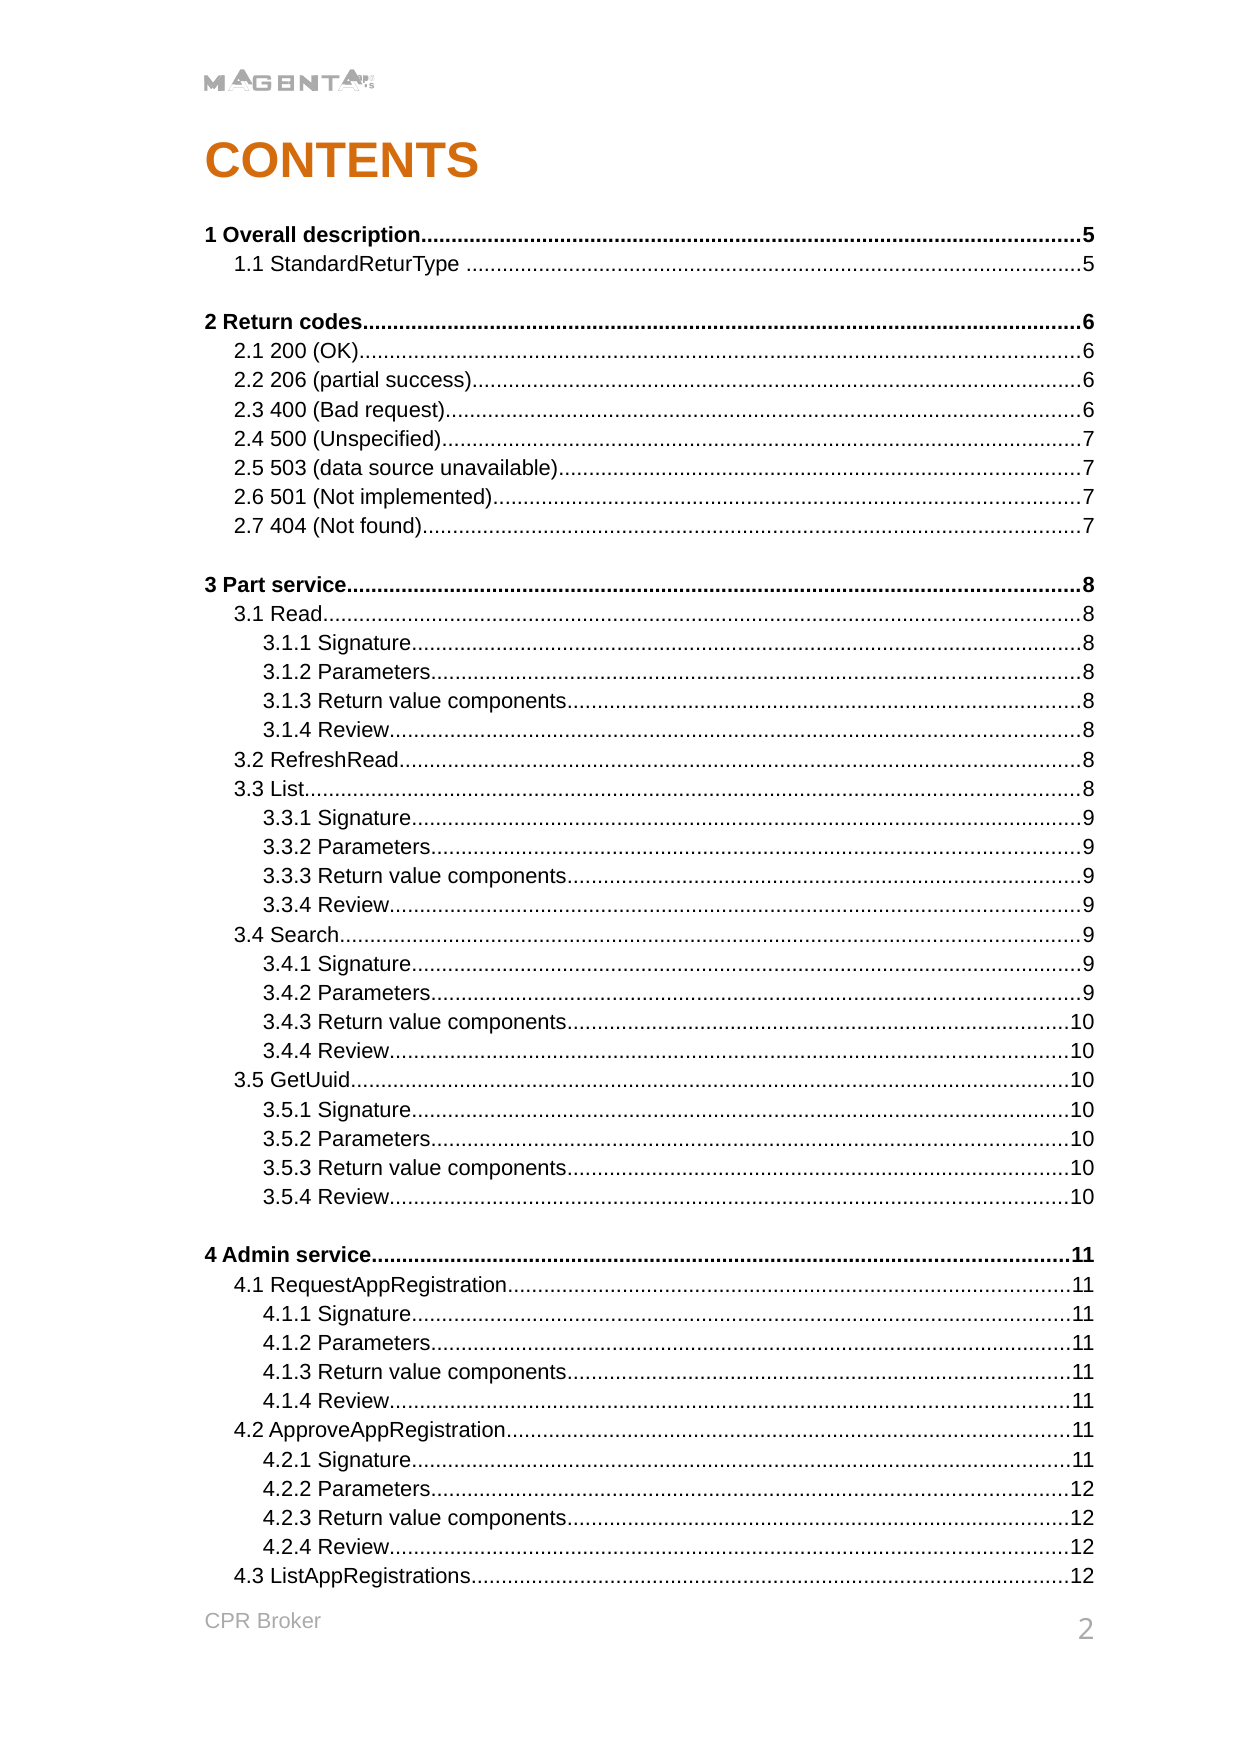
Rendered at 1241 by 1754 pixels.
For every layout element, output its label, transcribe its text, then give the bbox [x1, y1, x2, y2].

text 1.1 StandardReturType 5 [233, 248, 1094, 277]
text 2.4 500 (Unspecified) 7 [233, 423, 1094, 452]
text 3.5.4 Review 10 [263, 1181, 1094, 1210]
text 4.2.3 Return value components 12 [263, 1502, 1094, 1531]
text 3.3.1 Signature 9 [263, 802, 1094, 831]
text 4.2.4 Review 12 [263, 1531, 1094, 1560]
text 2.7 404 (Not found) 7 [233, 510, 1094, 539]
text 2.5 503 (data source unavailable) 7 [233, 452, 1094, 481]
text 3.2 RefreshRead 8 [233, 744, 1094, 773]
text 3.1 Read 8 [233, 598, 1094, 627]
text 3.1.4 Review 8 [263, 714, 1094, 744]
text 2.3 400 (Bad request) 6 [233, 394, 1094, 423]
text 3.5.1 Signature 10 [263, 1094, 1094, 1123]
text 2.1 200 (OK) 6 [233, 335, 1094, 364]
text 3.3.4 Review 9 [263, 889, 1094, 919]
text 2.2 206 (partial success) 6 [233, 364, 1094, 394]
text 3.4 Search 9 [233, 919, 1094, 948]
text 3 Part service 8 [204, 569, 1094, 598]
text 4.1.3 Return value components 11 [263, 1356, 1094, 1385]
text 4.3 ListAppRegistrations 12 [233, 1560, 1094, 1589]
text 3.3.2 Parameters 9 [263, 831, 1094, 860]
text 4.1.4 Review 11 [263, 1385, 1094, 1414]
text 4.1 RequestAppRegistration 11 [233, 1269, 1094, 1298]
text 3.5.3 Return value components 10 [263, 1152, 1094, 1181]
text 4 Admin service 11 [204, 1239, 1094, 1269]
text 1 Overall description 5 [204, 219, 1094, 248]
text 3.5.2 Parameters 10 [263, 1123, 1094, 1152]
text 4.2 ApproveAppRegistration 11 [233, 1414, 1094, 1444]
text 2.6 501 (Not implemented) 7 [233, 481, 1094, 510]
text 3.5 GetUuid 10 [233, 1064, 1094, 1094]
text 3.1.3 Return value components 8 [263, 685, 1094, 714]
text 3.3 List 8 [233, 773, 1094, 802]
text 3.1.1 Signature 8 [263, 627, 1094, 656]
subtitle Contents [204, 131, 1094, 189]
text 4.2.2 Parameters 12 [263, 1473, 1094, 1502]
text 3.4.4 Review 10 [263, 1035, 1094, 1064]
text 4.1.1 Signature 11 [263, 1298, 1094, 1327]
text 2 Return codes 6 [204, 306, 1094, 335]
text 4.1.2 Parameters 11 [263, 1327, 1094, 1356]
text 3.4.1 Signature 9 [263, 948, 1094, 977]
text 3.4.2 Parameters 9 [263, 977, 1094, 1006]
text 3.1.2 Parameters 8 [263, 656, 1094, 685]
text 3.4.3 Return value components 10 [263, 1006, 1094, 1035]
text 4.2.1 Signature 11 [263, 1444, 1094, 1473]
text 3.3.3 Return value components 9 [263, 860, 1094, 889]
